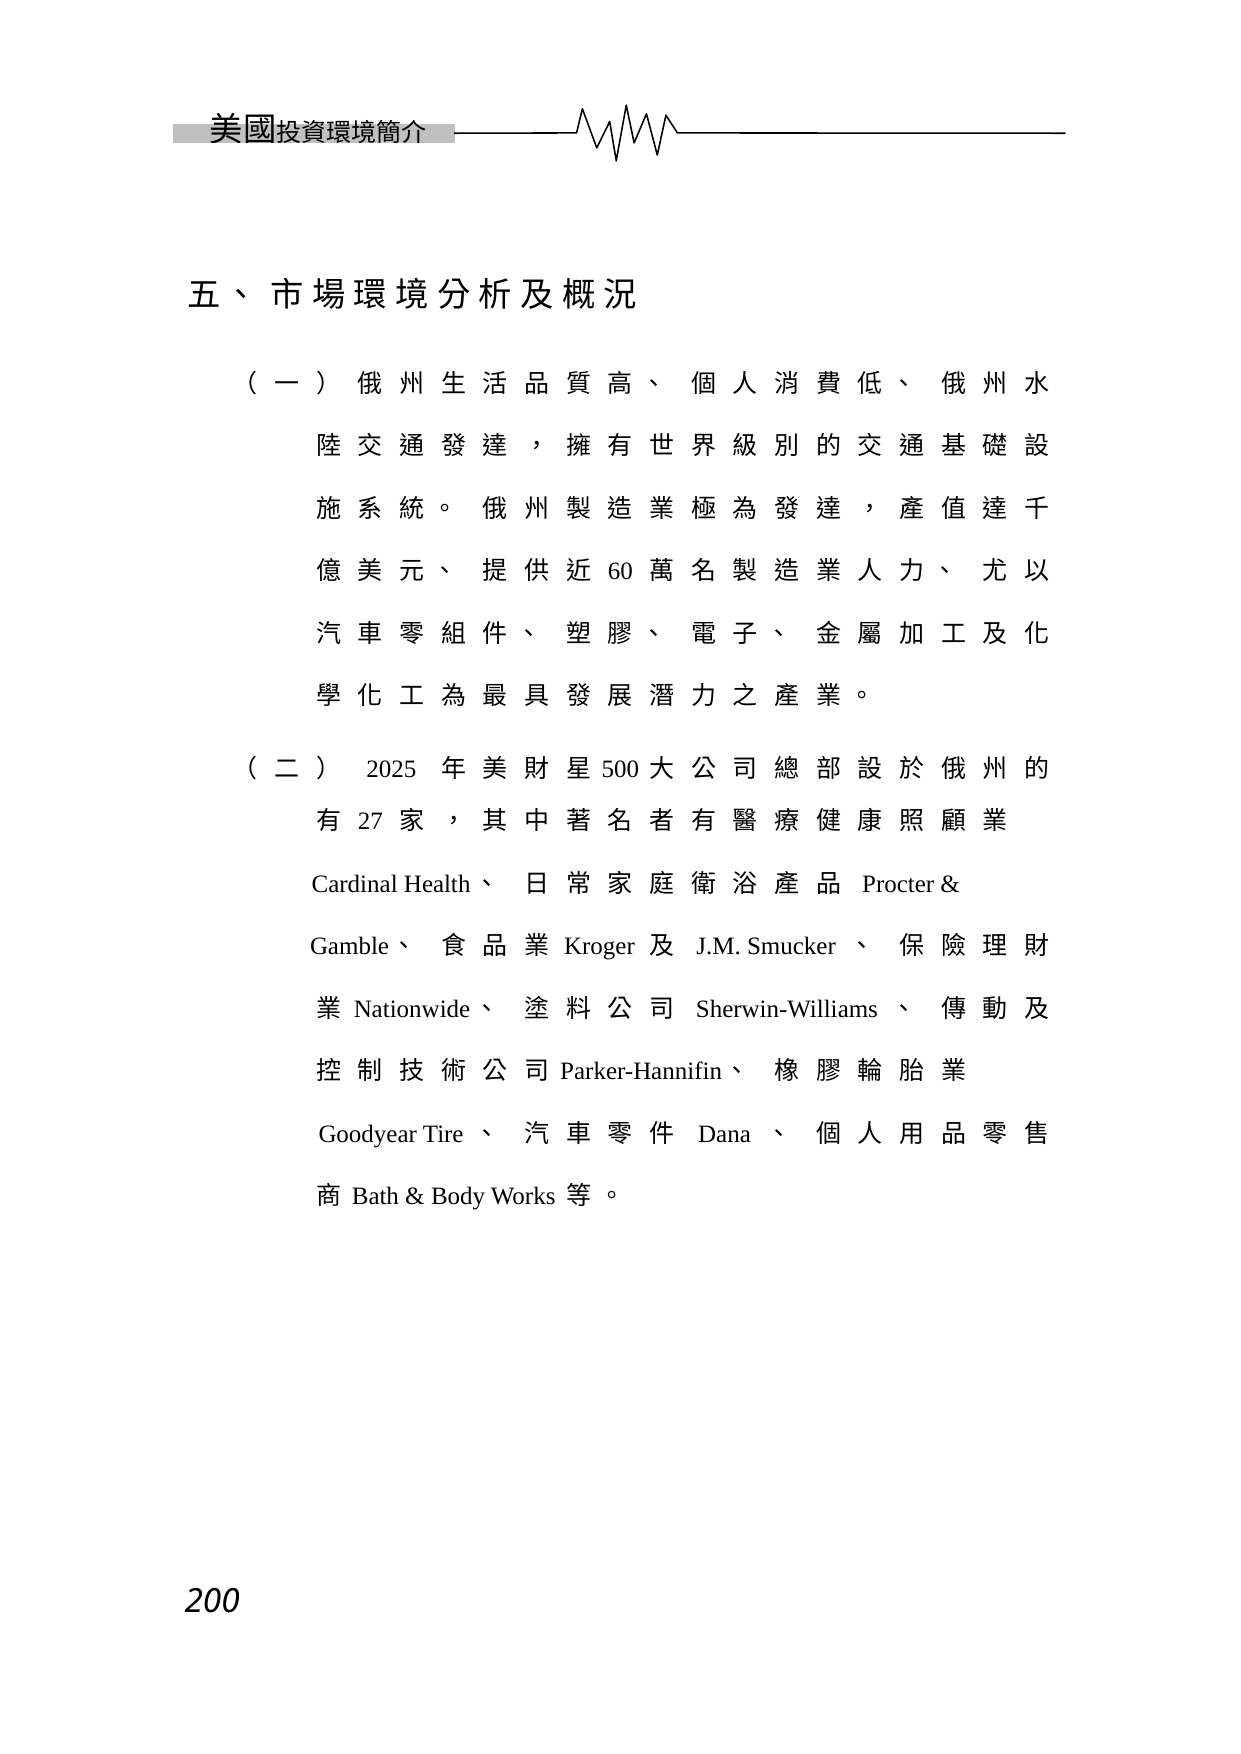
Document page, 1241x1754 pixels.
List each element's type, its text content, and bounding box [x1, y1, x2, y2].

text 五、市場環境分析及概況 [183, 250, 1058, 313]
text （一）俄州生活品質高、個人消費低、俄州水陸交通發達，擁有世界級別的交通基礎設施系統。俄州製造業極為發達，產值達千億美元、提供近60萬名製造業人力、尤以汽車零組件、塑膠、電子、金屬加工及化學化工為最具發展潛力之產業。 [207, 339, 1058, 714]
text （二）2025年美財星500大公司總部設於俄州的有27家，其中著名者有醫療健康照顧業Cardinal Health、日常家庭衛浴產品Procter & Gamble、食品業Kroger及J.M. Smucker、保險理財業Nationwide、塗料公司Sherwin-Williams、傳動及控制技術公司Parker-Hannifin、橡膠輪胎業Goodyear Tire、汽車零件Dana、個人用品零售商Bath & Body Works等。 [207, 714, 1058, 1214]
